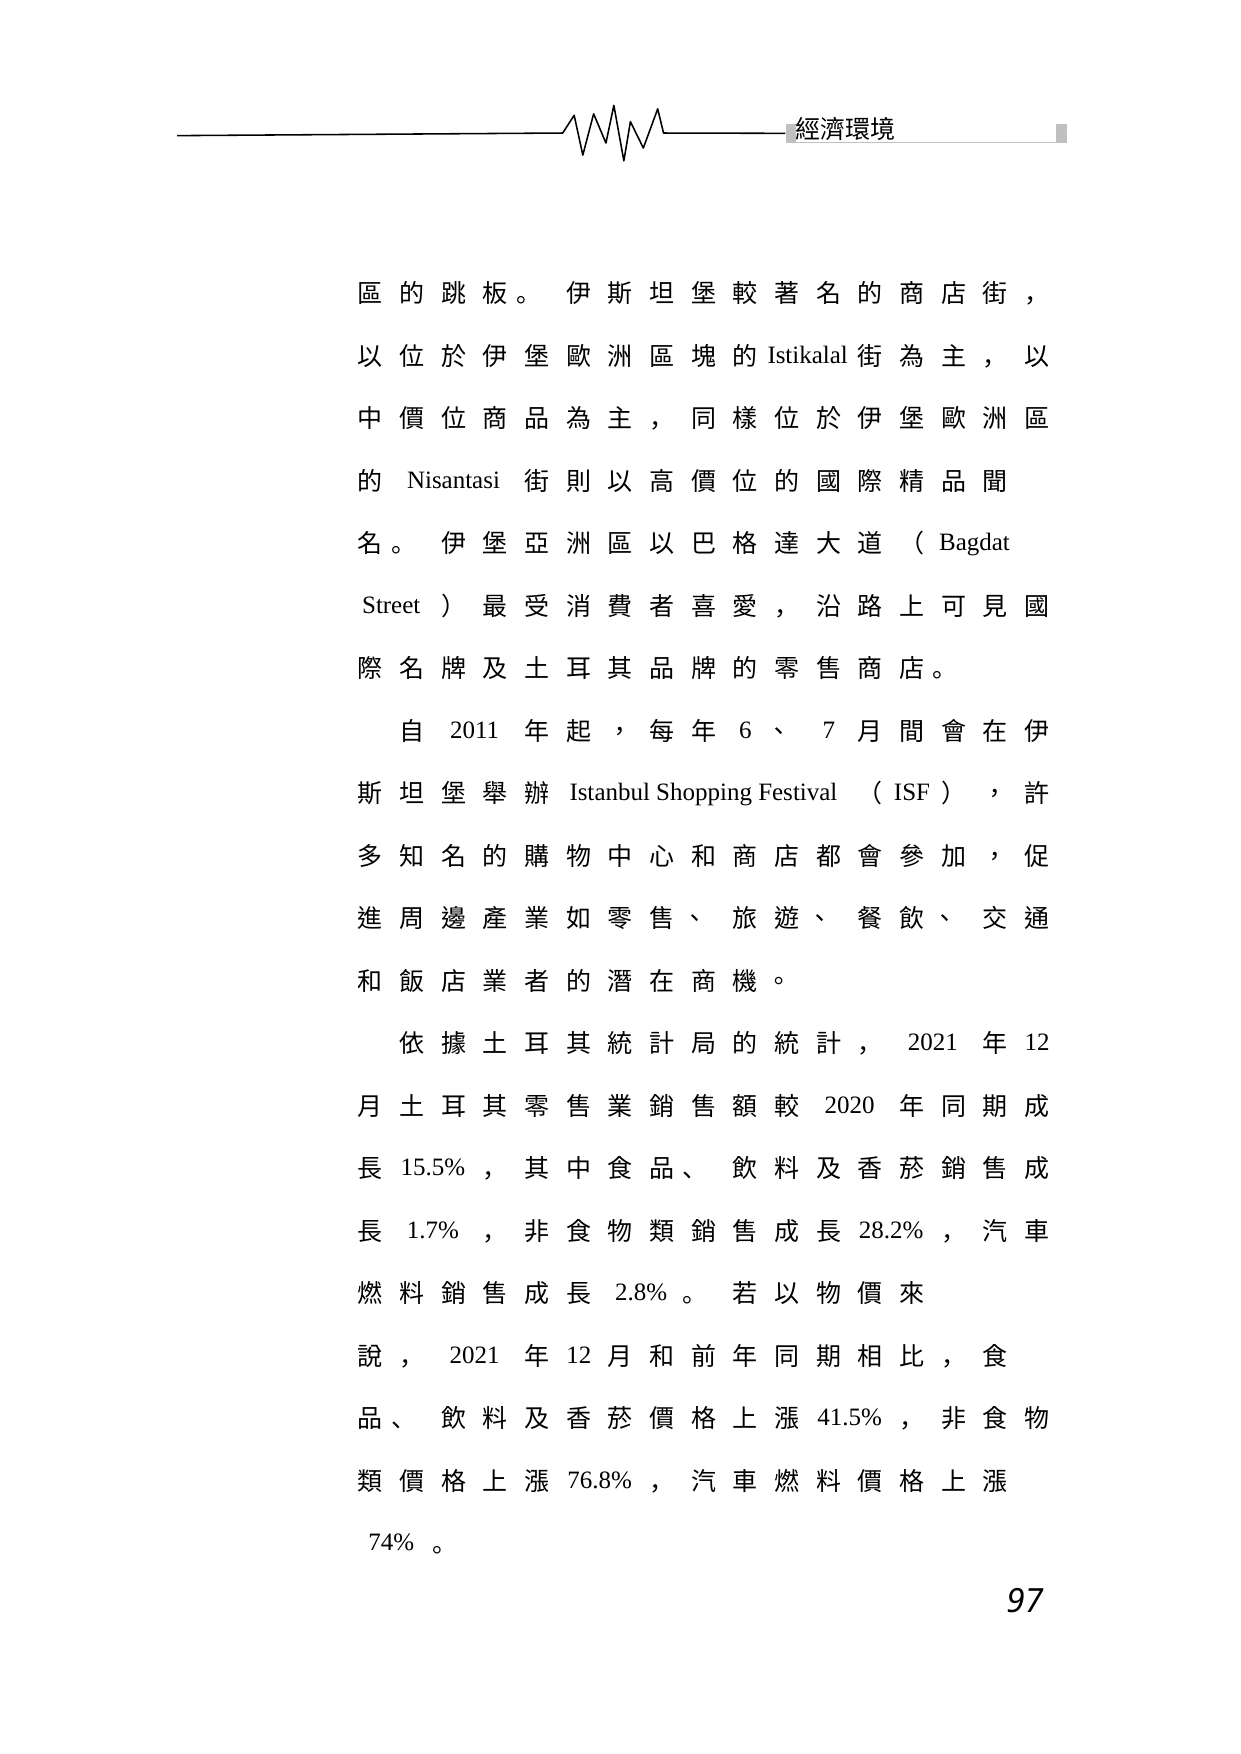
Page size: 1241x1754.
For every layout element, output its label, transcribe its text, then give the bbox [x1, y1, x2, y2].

text 依據土耳其統計局的統計，2021年12月土耳其零售業銷售額較2020年同期成長15.5%，其中食品、飲料及香菸銷售成長1.7%，非食物類銷售成長28.2%，汽車燃料銷售成長2.8%。若以物價來說，2021年12月和前年同期相比，食品、飲料及香菸價格上漲41.5%，非食物類價格上漲76.8%，汽車燃料價格上漲74%。 [330, 1000, 1058, 1563]
text 自2011年起，每年6、7月間會在伊斯坦堡舉辦Istanbul Shopping Festival（ISF），許多知名的購物中心和商店都會參加，促進周邊產業如零售、旅遊、餐飲、交通和飯店業者的潛在商機。 [330, 688, 1058, 1000]
text 區的跳板。伊斯坦堡較著名的商店街，以位於伊堡歐洲區塊的Istikalal街為主，以中價位商品為主，同樣位於伊堡歐洲區的Nisantasi街則以高價位的國際精品聞名。伊堡亞洲區以巴格達大道（Bagdat Street）最受消費者喜愛，沿路上可見國際名牌及土耳其品牌的零售商店。 [330, 250, 1058, 688]
